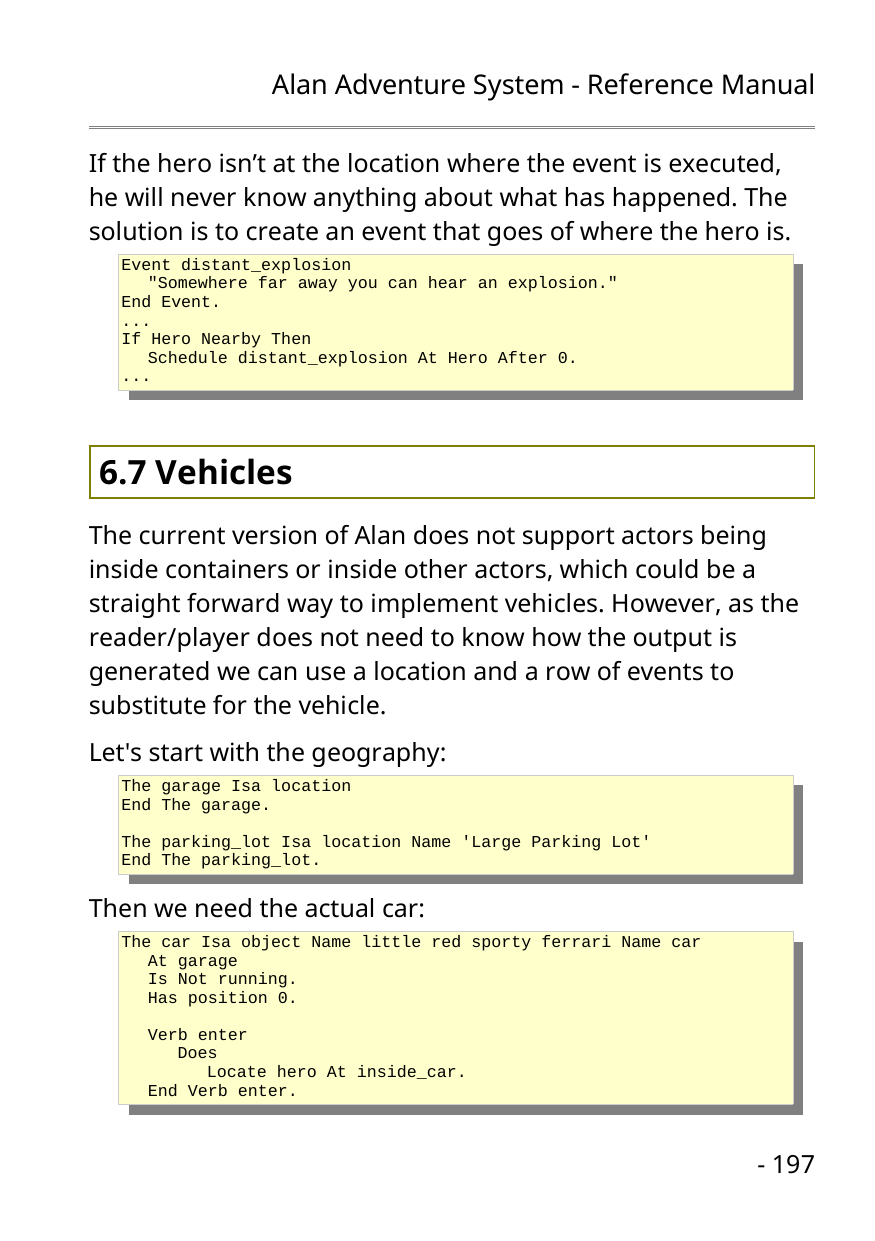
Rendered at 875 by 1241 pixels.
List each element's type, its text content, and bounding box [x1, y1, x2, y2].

text The car Isa object Name little red sporty ferrari Name car At garage Is Not running. Has position 0. Verb enter Does Locate hero At inside_car. End Verb enter. [119, 932, 793, 1104]
text If the hero isn’t at the location where the event is executed, he will never know anything about what has happened. The solution is to create an event that goes of where the hero is. [88, 146, 815, 247]
text Then we need the actual car: [88, 891, 815, 925]
text The current version of Alan does not support actors being inside containers or inside other actors, which could be a straight forward way to implement vehi­cles. However, as the reader/player does not need to know how the output is generated we can use a location and a row of events to substitute for the vehi­cle. [88, 518, 815, 722]
text Let's start with the geography: [88, 734, 815, 768]
subtitle Vehicles [91, 447, 814, 497]
text Event distant_explosion "Somewhere far away you can hear an explosion." End Event. ... If Hero Nearby Then Schedule distant_explosion At Hero After 0. ... [119, 255, 793, 390]
text The garage Isa location End The garage. The parking_lot Isa location Name 'Large Parking Lot' End The parking_lot. [119, 776, 793, 874]
